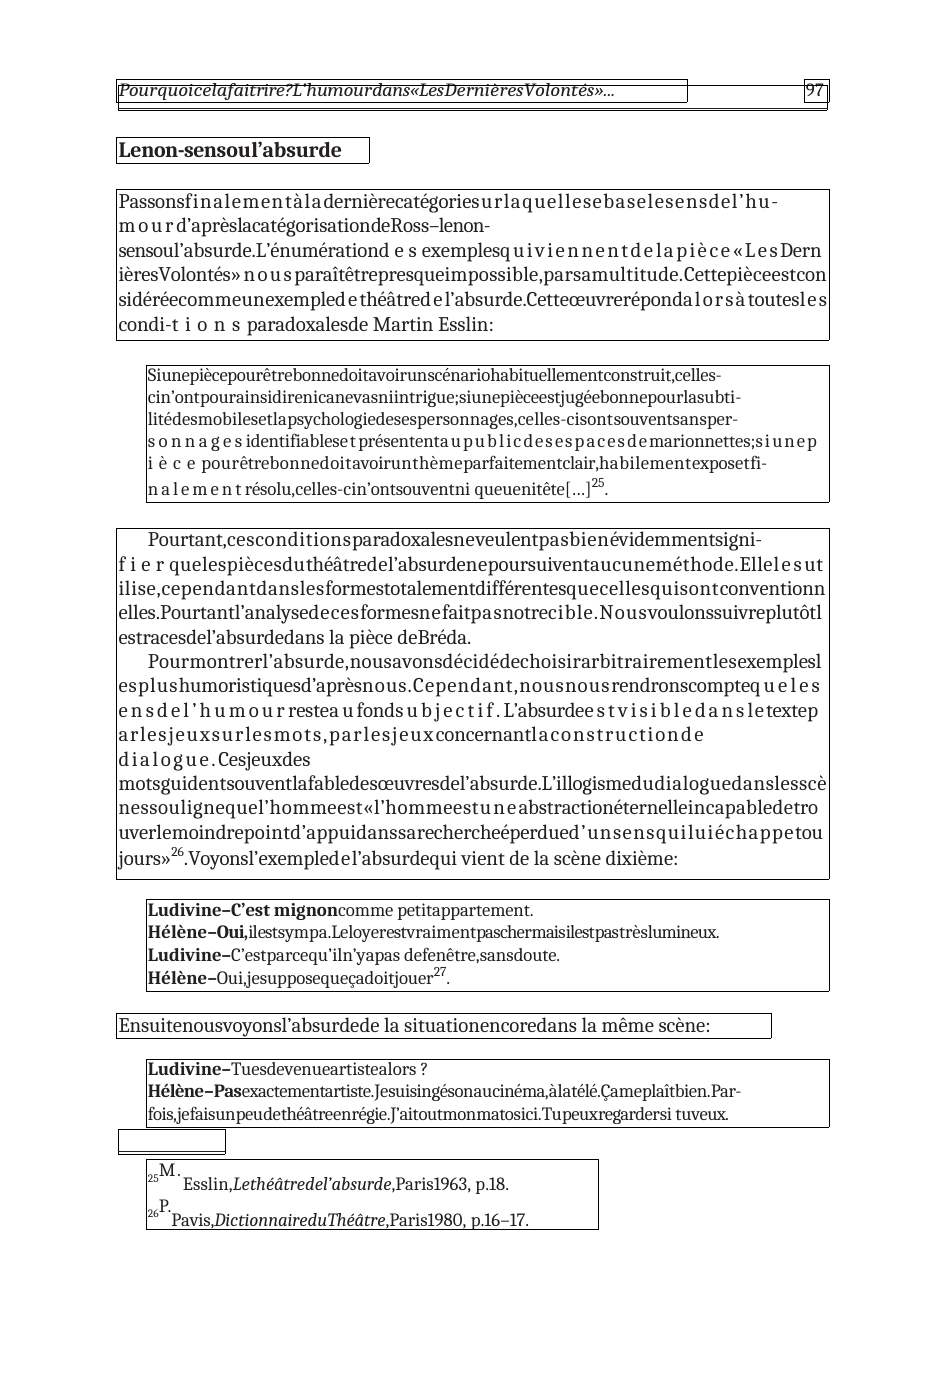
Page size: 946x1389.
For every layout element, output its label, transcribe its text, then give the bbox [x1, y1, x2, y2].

text Ensuitenousvoyonsl’absurdede la situationencoredans la même scène: [118, 1014, 771, 1037]
text 25M.Esslin,Lethéâtredel’absurde,Paris1963, p.18. [148, 1160, 598, 1195]
text Siunepiècepourêtrebonnedoitavoirunscénariohabituellementconstruit,celles-cin’ontpourainsidirenicanevasniintrigue;siunepièceestjugéebonnepourlasubti-litédesmobilesetlapsychologiedesespersonnages,celles-cisontsouventsansper-sonnagesidentifiablesetprésententaupublicdesespacesdemarionnettes;siunepiècepourêtrebonnedoitavoirunthèmeparfaitementclair,habilementexposetfi-nalementrésolu,celles-cin’ontsouventni queuenitête[…]25. [148, 366, 827, 500]
text Pourmontrerl’absurde,nousavonsdécidédechoisirarbitrairementlesexempleslesplushumoristiquesd’aprèsnous.Cependant,nousnousrendronscomptequelesensdel’humourresteaufondsubjectif.L’absurdeestvisibledansletexteparlesjeuxsurlesmots,parlesjeuxconcernantlaconstructionde dialogue.Cesjeuxdes motsguidentsouventlafabledesœuvresdel’absurde.L’illogismedudialoguedanslesscènessoulignequel’hommeest«l’hommeestuneabstractionéternelleincapabledetrouverlemoindrepointd’appuidanssarechercheéperdued’unsensquiluiéchappetoujours»26.Voyonsl’exempledel’absurdequi vient de la scène dixième: [118, 650, 827, 870]
text Pourquoicelafaitrire?L’humourdans«LesDernièresVolontés»... [119, 86, 687, 101]
text [118, 80, 687, 85]
text Hélène–Oui,ilestsympa.Leloyerestvraimentpaschermaisilestpastrèslumineux. [148, 922, 829, 943]
text Passonsfinalementàladernièrecatégoriesurlaquellesebaselesensdel’hu-mourd’aprèslacatégorisationdeRoss–lenon-sensoul’absurde.L’énumérationdesexemplesquiviennentdelapièce«LesDernièresVolontés»nousparaîtêtrepresqueimpossible,parsamultitude.Cettepièceestconsidéréecommeunexempledethéâtredel’absurde.Cetteœuvrerépondalorsàtouteslescondi-tionsparadoxalesde Martin Esslin: [118, 190, 827, 336]
text Lenon-sensoul’absurde [118, 138, 369, 162]
text Ludivine–C’estparcequ’iln’yapas defenêtre,sansdoute. [148, 944, 829, 965]
text Hélène–Oui,jesupposequeçadoitjouer27. [148, 965, 829, 989]
text Hélène–Pasexactementartiste.Jesuisingésonaucinéma,àlatélé.Çameplaîtbien.Par-fois,jefaisunpeudethéâtreenrégie.J’aitoutmonmatosici.Tupeuxregardersi tuveux. [148, 1081, 827, 1125]
text 26P.Pavis,DictionnaireduThéâtre,Paris1980, p.16–17. [148, 1196, 598, 1229]
text Ludivine–Tuesdevenueartistealors ? [148, 1060, 829, 1080]
text Ludivine–C’est mignoncomme petitappartement. [148, 900, 829, 921]
text Pourtant,cesconditionsparadoxalesneveulentpasbienévidemmentsigni-fierquelespiècesduthéâtredel’absurdenepoursuiventaucuneméthode.Ellelesutilise,cependantdanslesformestotalementdifférentesquecellesquisontconventionnelles.Pourtantl’analysedecesformesnefaitpasnotrecible.Nousvoulonssuivreplutôtlestracesdel’absurdedans la pièce deBréda. [118, 529, 827, 649]
text 97 [806, 80, 829, 101]
